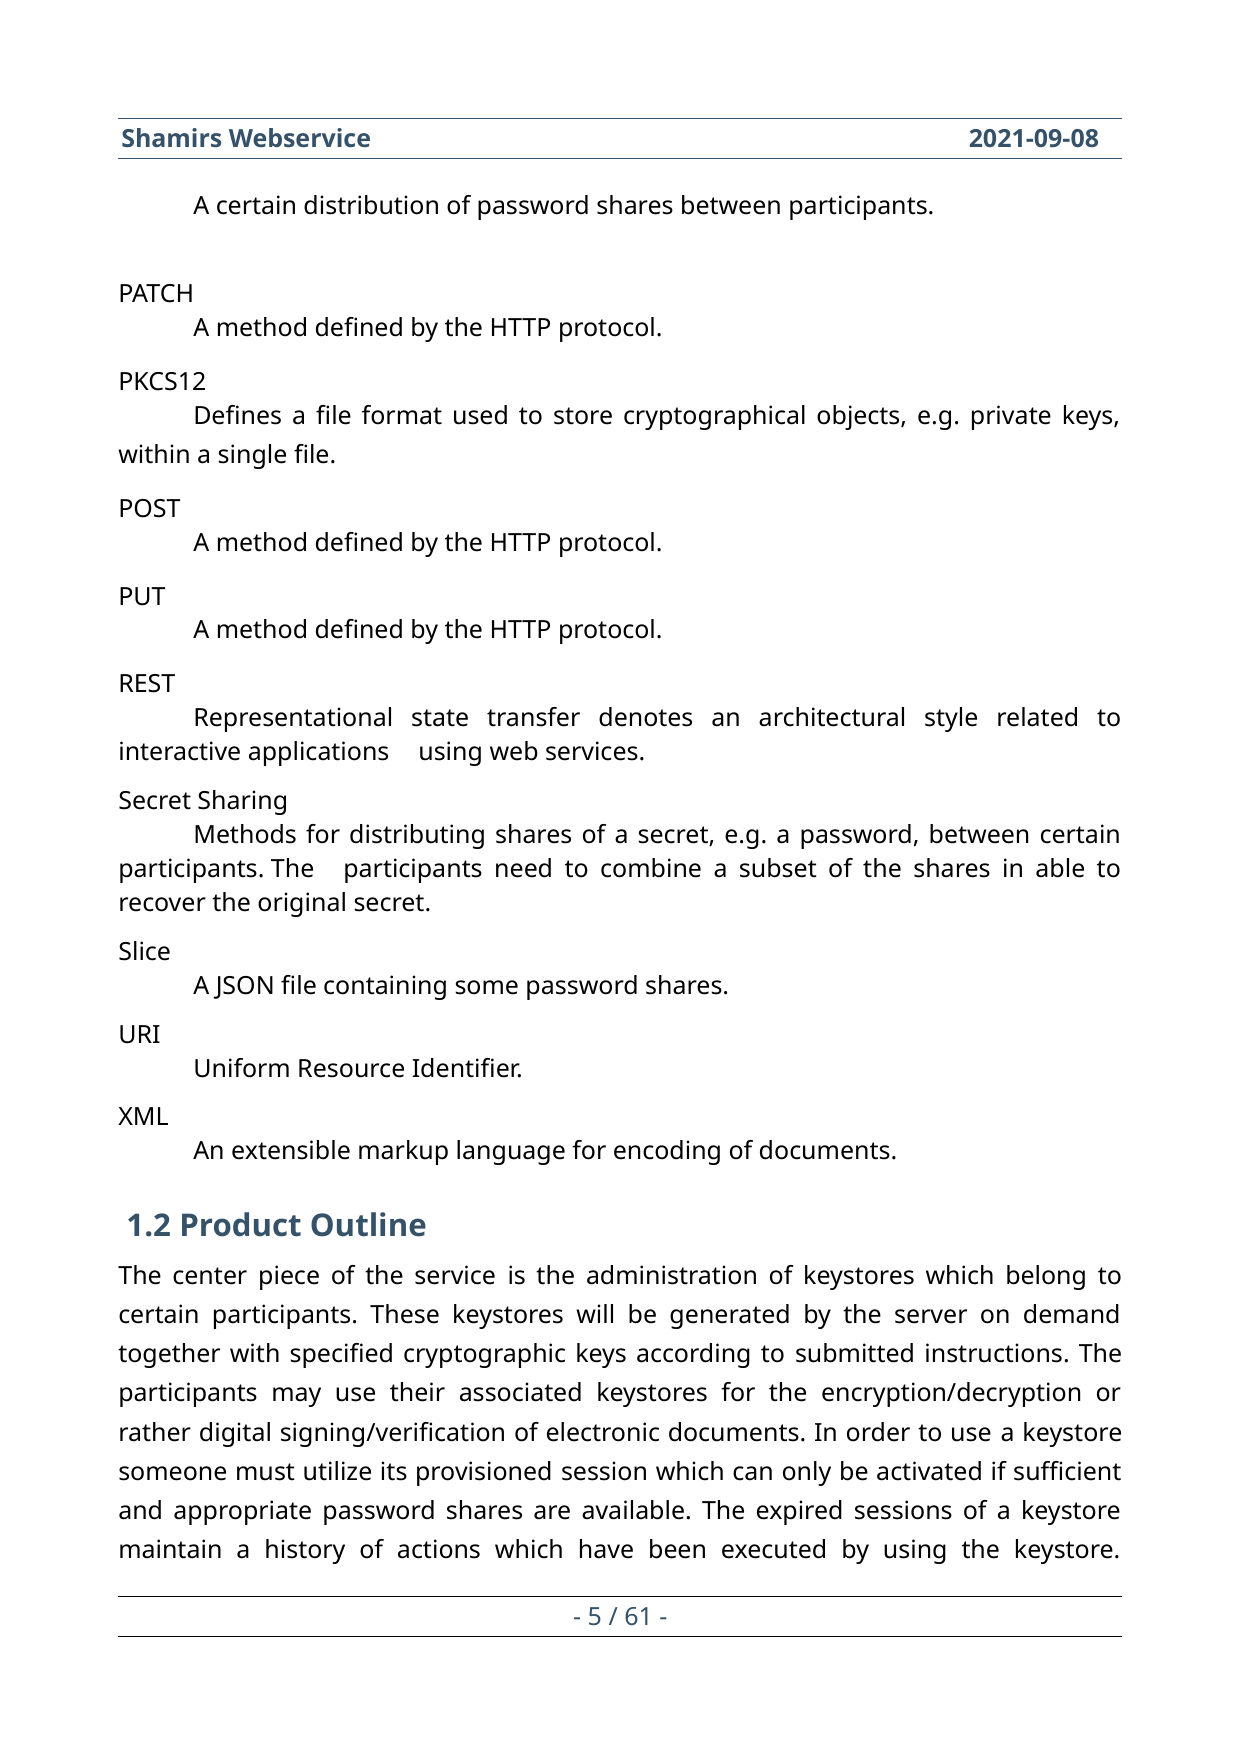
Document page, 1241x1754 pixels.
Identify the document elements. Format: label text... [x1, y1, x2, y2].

text A certain distribution of password shares between participants. [118, 188, 1122, 222]
text The center piece of the service is the administration of keystores which belong to certain participants. These keystores will be generated by the server on demand together with specified cryptographic keys according to submitted instructions. The participants may use their associated keystores for the encryption/decryption or rather digital signing/verification of electronic documents. In order to use a keystore someone must utilize its provisioned session which can only be activated if sufficient and appropriate password shares are available. The expired sessions of a keystore maintain a history of actions which have been executed by using the keystore. [118, 1258, 1122, 1566]
text Methods for distributing shares of a secret, e.g. a password, between certain participants. The participants need to combine a subset of the shares in able to recover the original secret. [118, 817, 1122, 919]
text Slice [118, 933, 1122, 968]
text An extensible markup language for encoding of documents. [118, 1133, 1122, 1167]
text Uniform Resource Identifier. [118, 1050, 1122, 1084]
text XML [118, 1099, 1122, 1133]
text A JSON file containing some password shares. [118, 968, 1122, 1002]
subtitle Product Outline [118, 1202, 1122, 1245]
text REST [118, 666, 1122, 700]
text Secret Sharing [118, 783, 1122, 817]
text A method defined by the HTTP protocol. [118, 309, 1122, 344]
text A method defined by the HTTP protocol. [118, 524, 1122, 558]
text A method defined by the HTTP protocol. [118, 612, 1122, 646]
text Defines a file format used to store cryptographical objects, e.g. private keys, within a single file. [118, 397, 1122, 471]
text POST [118, 490, 1122, 524]
text PKCS12 [118, 363, 1122, 397]
text Representational state transfer denotes an architectural style related to interactive applications using web services. [118, 700, 1122, 768]
text PUT [118, 578, 1122, 612]
text URI [118, 1016, 1122, 1050]
text PATCH [118, 276, 1122, 309]
